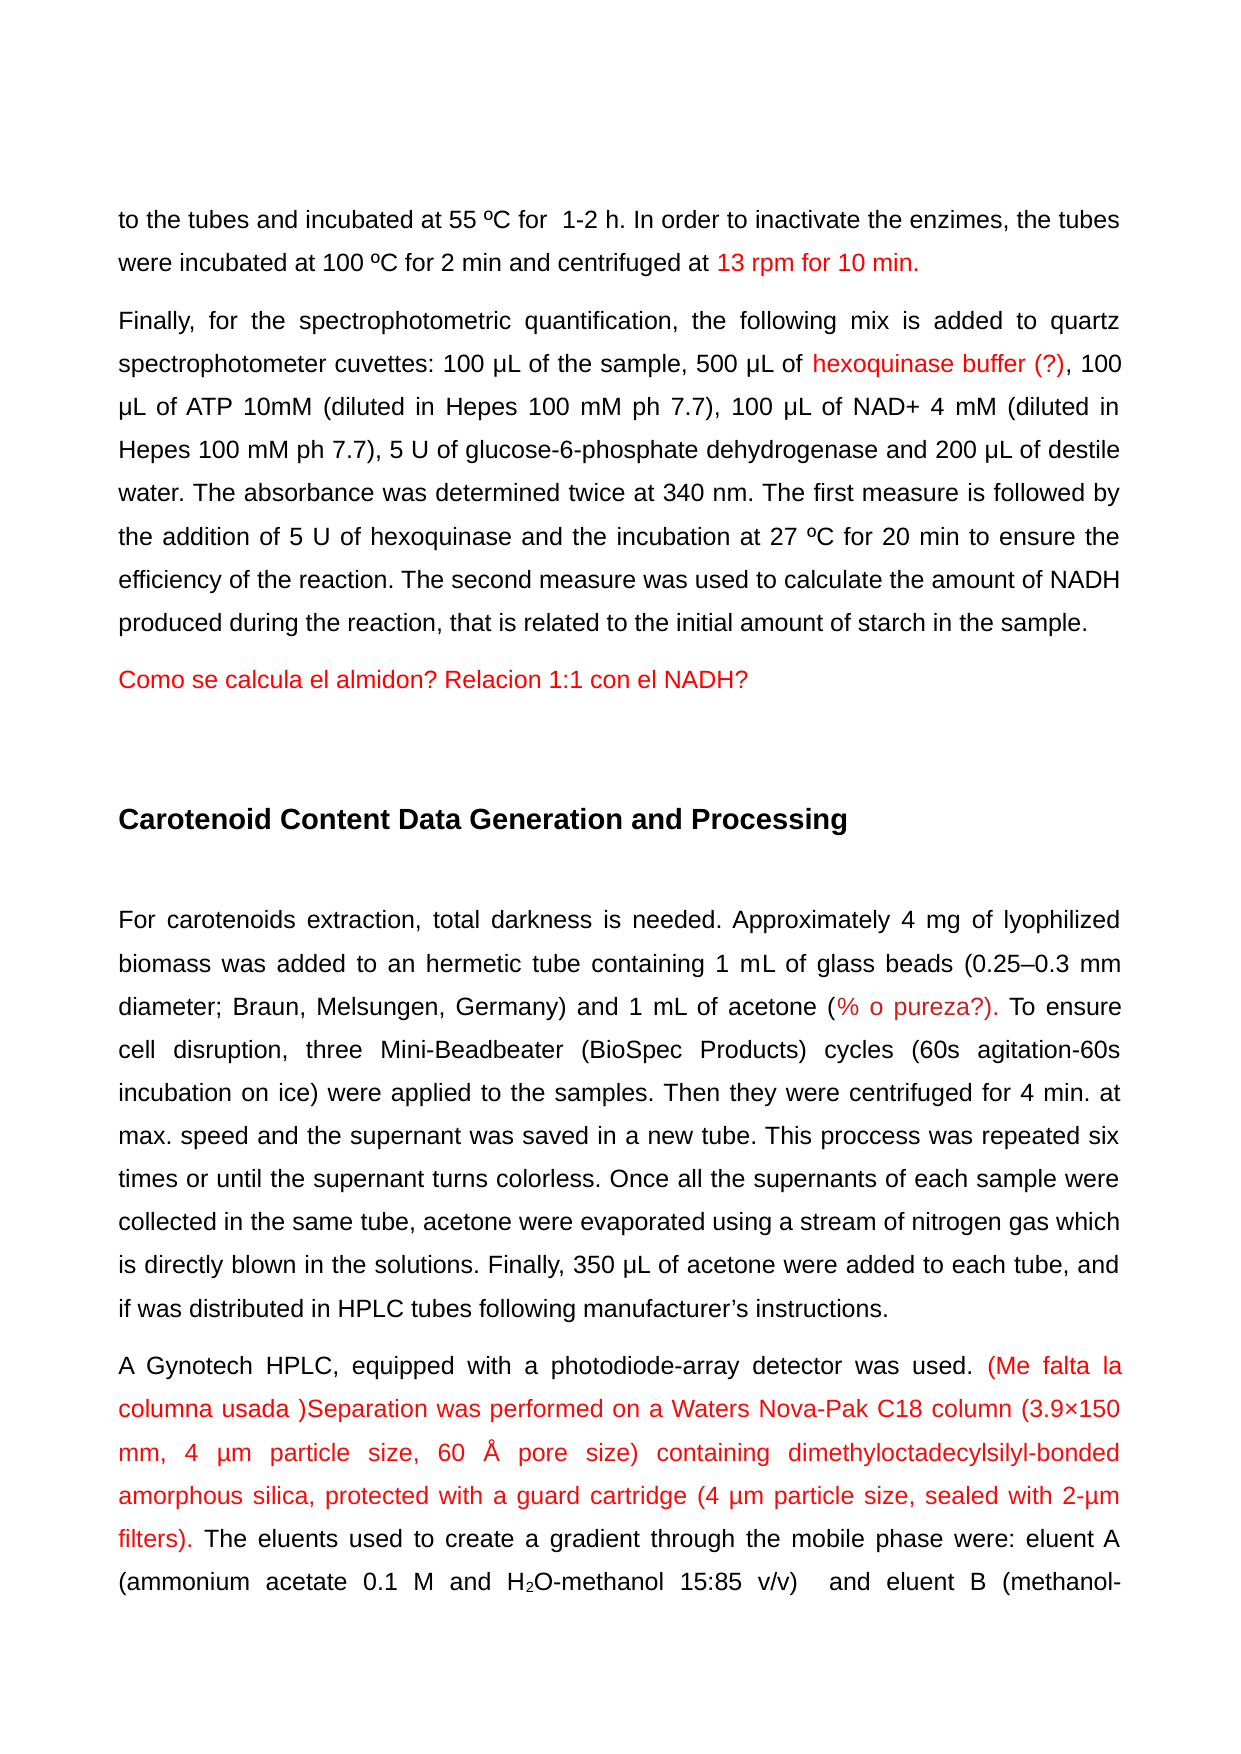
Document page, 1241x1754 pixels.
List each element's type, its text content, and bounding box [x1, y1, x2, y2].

text Como se calcula el almidon? Relacion 1:1 con el NADH? [118, 666, 1122, 694]
text Finally, for the spectrophotometric quantification, the following mix is added to quartz spectrophotometer cuvettes: 100 μL of the sample, 500 μL of hexoquinase buffer (?), 100 μL of ATP 10mM (diluted in Hepes 100 mM ph 7.7), 100 μL of NAD+ 4 mM (diluted in Hepes 100 mM ph 7.7), 5 U of glucose-6-phosphate dehydrogenase and 200 μL of destile water. The absorbance was determined twice at 340 nm. The first measure is followed by the addition of 5 U of hexoquinase and the incubation at 27 ºC for 20 min to ensure the efficiency of the reaction. The second measure was used to calculate the amount of NADH produced during the reaction, that is related to the initial amount of starch in the sample. [118, 306, 1122, 637]
subtitle Carotenoid Content Data Generation and Processing [118, 802, 1122, 835]
text to the tubes and incubated at 55 ºC for 1-2 h. In order to inactivate the enzimes, the tubes were incubated at 100 ºC for 2 min and centrifuged at 13 rpm for 10 min. [118, 205, 1122, 277]
text A Gynotech HPLC, equipped with a photodiode-array detector was used. (Me falta la columna usada )Separation was performed on a Waters Nova-Pak C18 column (3.9×150 mm, 4 µm particle size, 60 Å pore size) containing dimethyloctadecylsilyl-bonded amorphous silica, protected with a guard cartridge (4 µm particle size, sealed with 2-µm filters). The eluents used to create a gradient through the mobile phase were: eluent A (ammonium acetate 0.1 M and H2O-methanol 15:85 v/v) and eluent B (methanol- [118, 1351, 1122, 1596]
text For carotenoids extraction, total darkness is needed. Approximately 4 mg of lyophilized biomass was added to an hermetic tube containing 1 mL of glass beads (0.25–0.3 mm diameter; Braun, Melsungen, Germany) and 1 mL of acetone (% o pureza?). To ensure cell disruption, three Mini-Beadbeater (BioSpec Products) cycles (60s agitation-60s incubation on ice) were applied to the samples. Then they were centrifuged for 4 min. at max. speed and the supernant was saved in a new tube. This proccess was repeated six times or until the supernant turns colorless. Once all the supernants of each sample were collected in the same tube, acetone were evaporated using a stream of nitrogen gas which is directly blown in the solutions. Finally, 350 μL of acetone were added to each tube, and if was distributed in HPLC tubes following manufacturer’s instructions. [118, 906, 1122, 1322]
